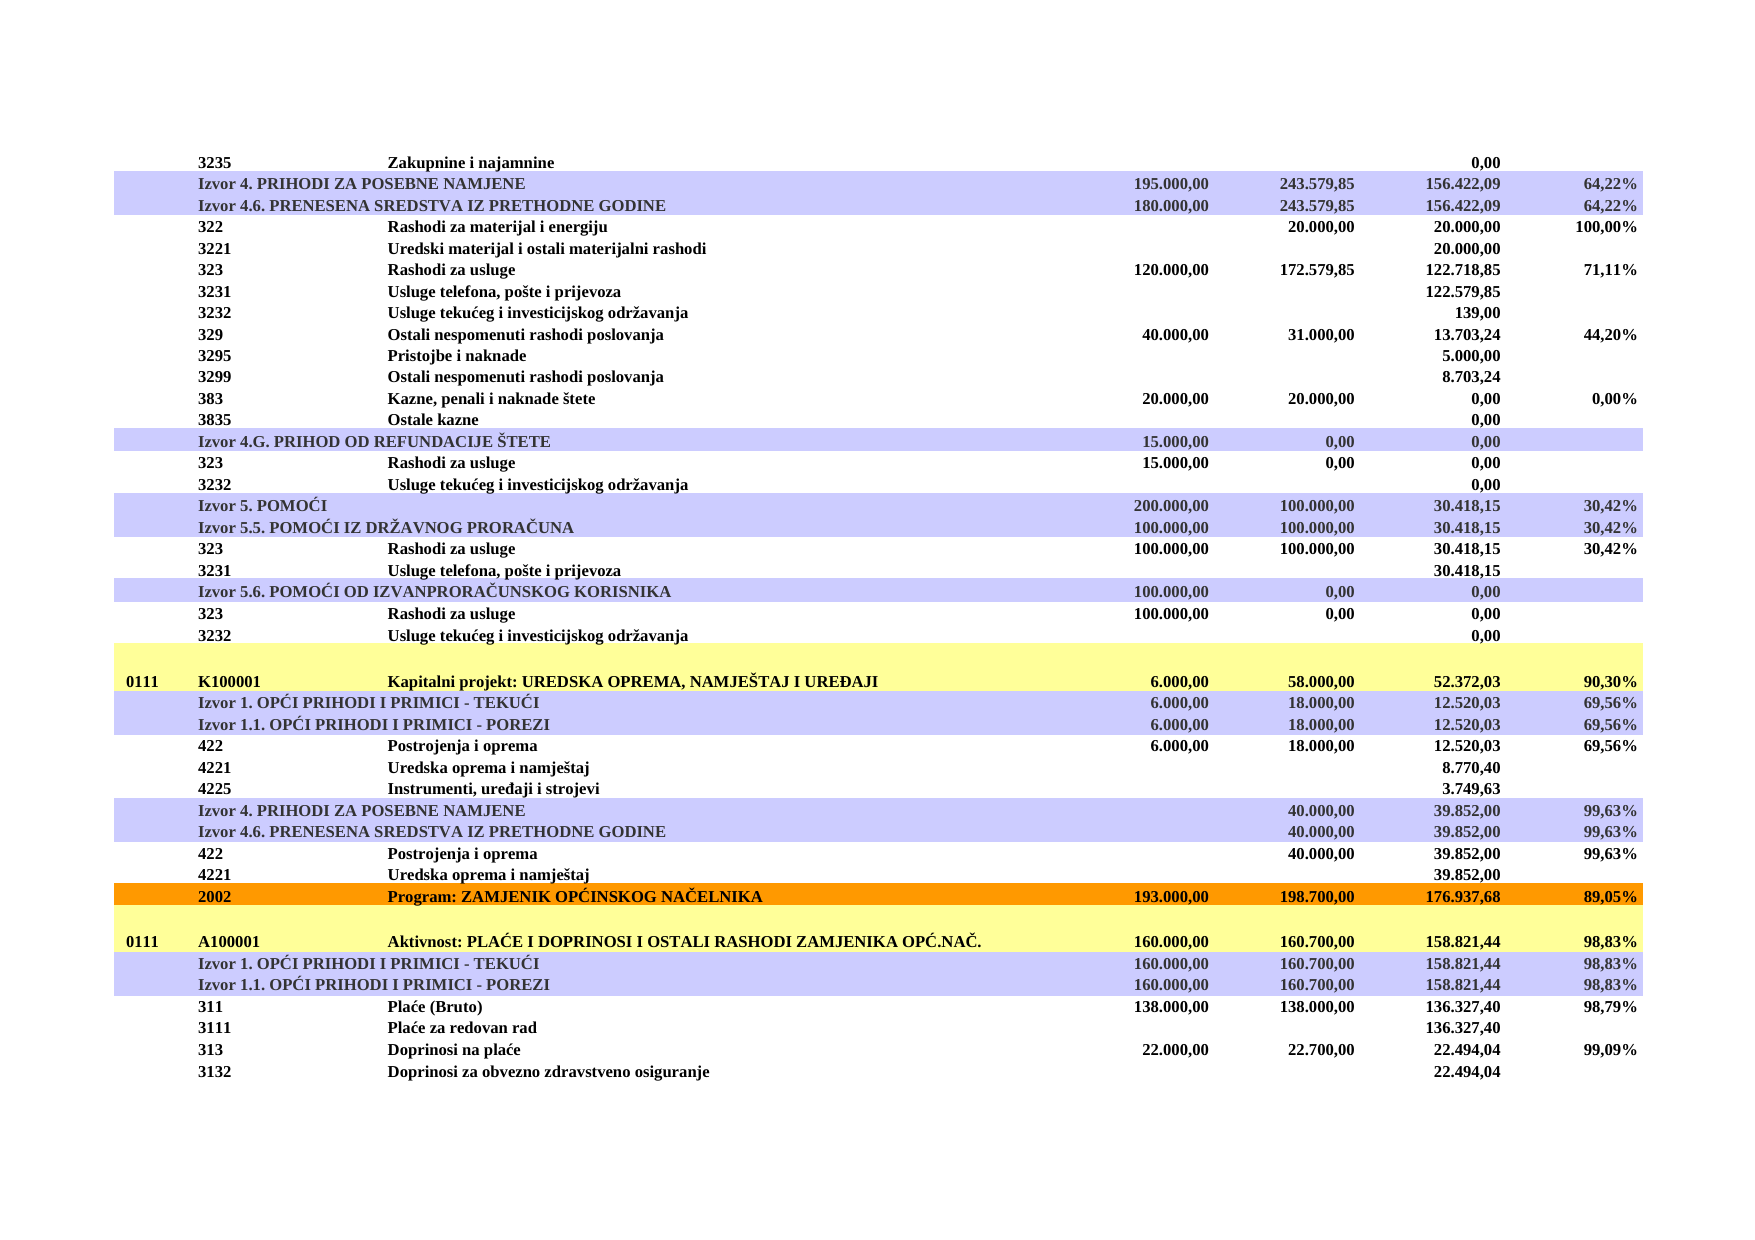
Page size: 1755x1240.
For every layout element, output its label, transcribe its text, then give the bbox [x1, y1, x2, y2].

table_cell 323 [198, 602, 387, 623]
table_cell [1065, 863, 1233, 883]
table_cell [1065, 236, 1233, 258]
table_cell [1233, 755, 1379, 777]
table_cell Ostali nespomenuti rashodi poslovanja [388, 322, 1064, 344]
table_cell Pristojbe i naknade [388, 344, 1064, 365]
table_cell 136.327,40 [1379, 996, 1533, 1016]
table_cell Rashodi za usluge [388, 451, 1064, 472]
table_cell 0,00 [1233, 602, 1379, 623]
table_cell [1065, 408, 1233, 428]
table_cell 3295 [198, 344, 387, 365]
table_cell 100.000,00 [1065, 602, 1233, 623]
table_cell 30,42% [1533, 537, 1637, 558]
table_cell 30.418,15 [1379, 537, 1533, 558]
table_cell [1065, 755, 1233, 777]
table_cell [1533, 558, 1637, 578]
table_cell [115, 408, 198, 428]
table_cell [1533, 623, 1637, 643]
table_cell [115, 451, 198, 472]
table_cell 8.770,40 [1379, 755, 1533, 777]
table_cell 3.749,63 [1379, 777, 1533, 798]
table_cell [1533, 1059, 1637, 1081]
table_cell Rashodi za usluge [388, 602, 1064, 623]
table_cell Plaće (Bruto) [388, 996, 1064, 1016]
table_cell [1065, 473, 1233, 493]
table_cell [1533, 1016, 1637, 1037]
table_cell [1533, 863, 1637, 883]
table_cell [1065, 301, 1233, 322]
table_cell [1233, 473, 1379, 493]
table_cell 3111 [198, 1016, 387, 1037]
table_cell 22.494,04 [1379, 1059, 1533, 1081]
table_cell [1233, 236, 1379, 258]
table_cell [1233, 279, 1379, 301]
table_header [1233, 151, 1379, 171]
table_cell [1533, 236, 1637, 258]
table_cell 136.327,40 [1379, 1016, 1533, 1037]
table_cell [115, 258, 198, 279]
table_cell 313 [198, 1037, 387, 1059]
table_cell 100.000,00 [1065, 537, 1233, 558]
table_cell Ostale kazne [388, 408, 1064, 428]
table_cell 99,63% [1533, 842, 1637, 863]
table_cell 0,00 [1233, 451, 1379, 472]
table_cell [115, 777, 198, 798]
table_cell [1533, 777, 1637, 798]
table_cell [115, 537, 198, 558]
table_cell 172.579,85 [1233, 258, 1379, 279]
table_cell Rashodi za materijal i energiju [388, 215, 1064, 236]
table_cell [1233, 558, 1379, 578]
table_cell [115, 322, 198, 344]
table_cell [115, 558, 198, 578]
table_cell 3835 [198, 408, 387, 428]
table_cell 71,11% [1533, 258, 1637, 279]
table_cell 0,00 [1379, 451, 1533, 472]
table_cell 139,00 [1379, 301, 1533, 322]
table_cell 100.000,00 [1233, 537, 1379, 558]
table_cell Postrojenja i oprema [388, 842, 1064, 863]
table_cell 22.494,04 [1379, 1037, 1533, 1059]
table_cell [115, 386, 198, 408]
table_cell [115, 623, 198, 643]
table_cell [1533, 451, 1637, 472]
table_cell 122.579,85 [1379, 279, 1533, 301]
table_cell 138.000,00 [1233, 996, 1379, 1016]
table_cell Doprinosi na plaće [388, 1037, 1064, 1059]
table_cell 8.703,24 [1379, 365, 1533, 386]
table_cell 3132 [198, 1059, 387, 1081]
table_cell 13.703,24 [1379, 322, 1533, 344]
table_cell 40.000,00 [1233, 842, 1379, 863]
table_cell Kazne, penali i naknade štete [388, 386, 1064, 408]
table_cell Usluge tekućeg i investicijskog održavanja [388, 301, 1064, 322]
table_cell [1065, 1016, 1233, 1037]
table_cell 31.000,00 [1233, 322, 1379, 344]
table_cell Rashodi za usluge [388, 258, 1064, 279]
table_cell 44,20% [1533, 322, 1637, 344]
table_cell [115, 215, 198, 236]
table_cell [1533, 473, 1637, 493]
table_cell [1533, 301, 1637, 322]
table_cell [1065, 842, 1233, 863]
table_cell [1233, 623, 1379, 643]
table_cell [1533, 279, 1637, 301]
table_cell [1233, 301, 1379, 322]
table_cell 3232 [198, 623, 387, 643]
table_cell 20.000,00 [1065, 386, 1233, 408]
table_cell 3231 [198, 279, 387, 301]
table_cell [1065, 558, 1233, 578]
table_cell [1233, 408, 1379, 428]
table_cell [115, 863, 198, 883]
table_cell 0,00 [1379, 602, 1533, 623]
table_cell 22.700,00 [1233, 1037, 1379, 1059]
table_cell Postrojenja i oprema [388, 735, 1064, 755]
table_cell Uredska oprema i namještaj [388, 755, 1064, 777]
table_cell 39.852,00 [1379, 842, 1533, 863]
table_cell Doprinosi za obvezno zdravstveno osiguranje [388, 1059, 1064, 1081]
table_cell [115, 996, 198, 1016]
table_cell 422 [198, 842, 387, 863]
table_cell [1233, 1059, 1379, 1081]
table_cell 0,00% [1533, 386, 1637, 408]
table_cell [1533, 602, 1637, 623]
table_cell 383 [198, 386, 387, 408]
table_cell [115, 301, 198, 322]
table_header [1533, 151, 1637, 171]
table_cell Instrumenti, uređaji i strojevi [388, 777, 1064, 798]
table_header [1065, 151, 1233, 171]
table_cell 100,00% [1533, 215, 1637, 236]
table_cell 422 [198, 735, 387, 755]
table_cell [115, 1059, 198, 1081]
table_cell 3232 [198, 301, 387, 322]
table_cell [1065, 1059, 1233, 1081]
table_cell 15.000,00 [1065, 451, 1233, 472]
table_cell [1233, 344, 1379, 365]
table_cell 39.852,00 [1379, 863, 1533, 883]
table_cell 22.000,00 [1065, 1037, 1233, 1059]
table_cell Ostali nespomenuti rashodi poslovanja [388, 365, 1064, 386]
table_cell 30.418,15 [1379, 558, 1533, 578]
table_cell 4221 [198, 863, 387, 883]
table_cell 18.000,00 [1233, 735, 1379, 755]
table_cell 20.000,00 [1379, 236, 1533, 258]
table_cell Rashodi za usluge [388, 537, 1064, 558]
table_cell 0,00 [1379, 623, 1533, 643]
table_cell 120.000,00 [1065, 258, 1233, 279]
table_cell 99,09% [1533, 1037, 1637, 1059]
table_cell 323 [198, 537, 387, 558]
table_header 3235 [198, 151, 387, 171]
table_cell [1233, 1016, 1379, 1037]
table_cell 3221 [198, 236, 387, 258]
table_cell [1233, 863, 1379, 883]
table_cell 122.718,85 [1379, 258, 1533, 279]
table_cell [1233, 365, 1379, 386]
table_header Zakupnine i najamnine [388, 151, 1064, 171]
table_cell [115, 344, 198, 365]
table_cell Uredska oprema i namještaj [388, 863, 1064, 883]
table_cell [1065, 215, 1233, 236]
table_cell Plaće za redovan rad [388, 1016, 1064, 1037]
table_cell 20.000,00 [1233, 386, 1379, 408]
table_cell 322 [198, 215, 387, 236]
table_cell [115, 602, 198, 623]
table_cell [115, 842, 198, 863]
table_cell 323 [198, 258, 387, 279]
table_cell 3232 [198, 473, 387, 493]
table_cell [1065, 279, 1233, 301]
table_cell 0,00 [1379, 473, 1533, 493]
table_cell 6.000,00 [1065, 735, 1233, 755]
table_cell Usluge telefona, pošte i prijevoza [388, 558, 1064, 578]
table_cell [115, 1016, 198, 1037]
table_cell Uredski materijal i ostali materijalni rashodi [388, 236, 1064, 258]
table_cell 3231 [198, 558, 387, 578]
table_cell 4225 [198, 777, 387, 798]
table_cell 98,79% [1533, 996, 1637, 1016]
table_cell 0,00 [1379, 408, 1533, 428]
table_cell 3299 [198, 365, 387, 386]
table_cell Usluge tekućeg i investicijskog održavanja [388, 623, 1064, 643]
table_cell 12.520,03 [1379, 735, 1533, 755]
table_cell [1065, 777, 1233, 798]
table_cell 20.000,00 [1379, 215, 1533, 236]
table_cell 4221 [198, 755, 387, 777]
table_cell [115, 365, 198, 386]
table_cell 20.000,00 [1233, 215, 1379, 236]
table_cell 69,56% [1533, 735, 1637, 755]
table_cell [1065, 623, 1233, 643]
table_cell [115, 755, 198, 777]
table_cell [1533, 365, 1637, 386]
table_cell [1233, 777, 1379, 798]
table_cell Usluge tekućeg i investicijskog održavanja [388, 473, 1064, 493]
table_cell 0,00 [1379, 386, 1533, 408]
table_cell 311 [198, 996, 387, 1016]
table_cell 323 [198, 451, 387, 472]
table_cell [115, 1037, 198, 1059]
table_cell [115, 735, 198, 755]
table_cell 138.000,00 [1065, 996, 1233, 1016]
table_cell 40.000,00 [1065, 322, 1233, 344]
table_cell [115, 236, 198, 258]
table_header 0,00 [1379, 151, 1533, 171]
table_cell [115, 473, 198, 493]
table_header [115, 151, 198, 171]
table_cell [1533, 755, 1637, 777]
table_cell [115, 279, 198, 301]
table_cell [1065, 365, 1233, 386]
table_cell [1533, 344, 1637, 365]
table_cell 5.000,00 [1379, 344, 1533, 365]
table_cell 329 [198, 322, 387, 344]
table_cell [1533, 408, 1637, 428]
table_cell [1065, 344, 1233, 365]
table_cell Usluge telefona, pošte i prijevoza [388, 279, 1064, 301]
